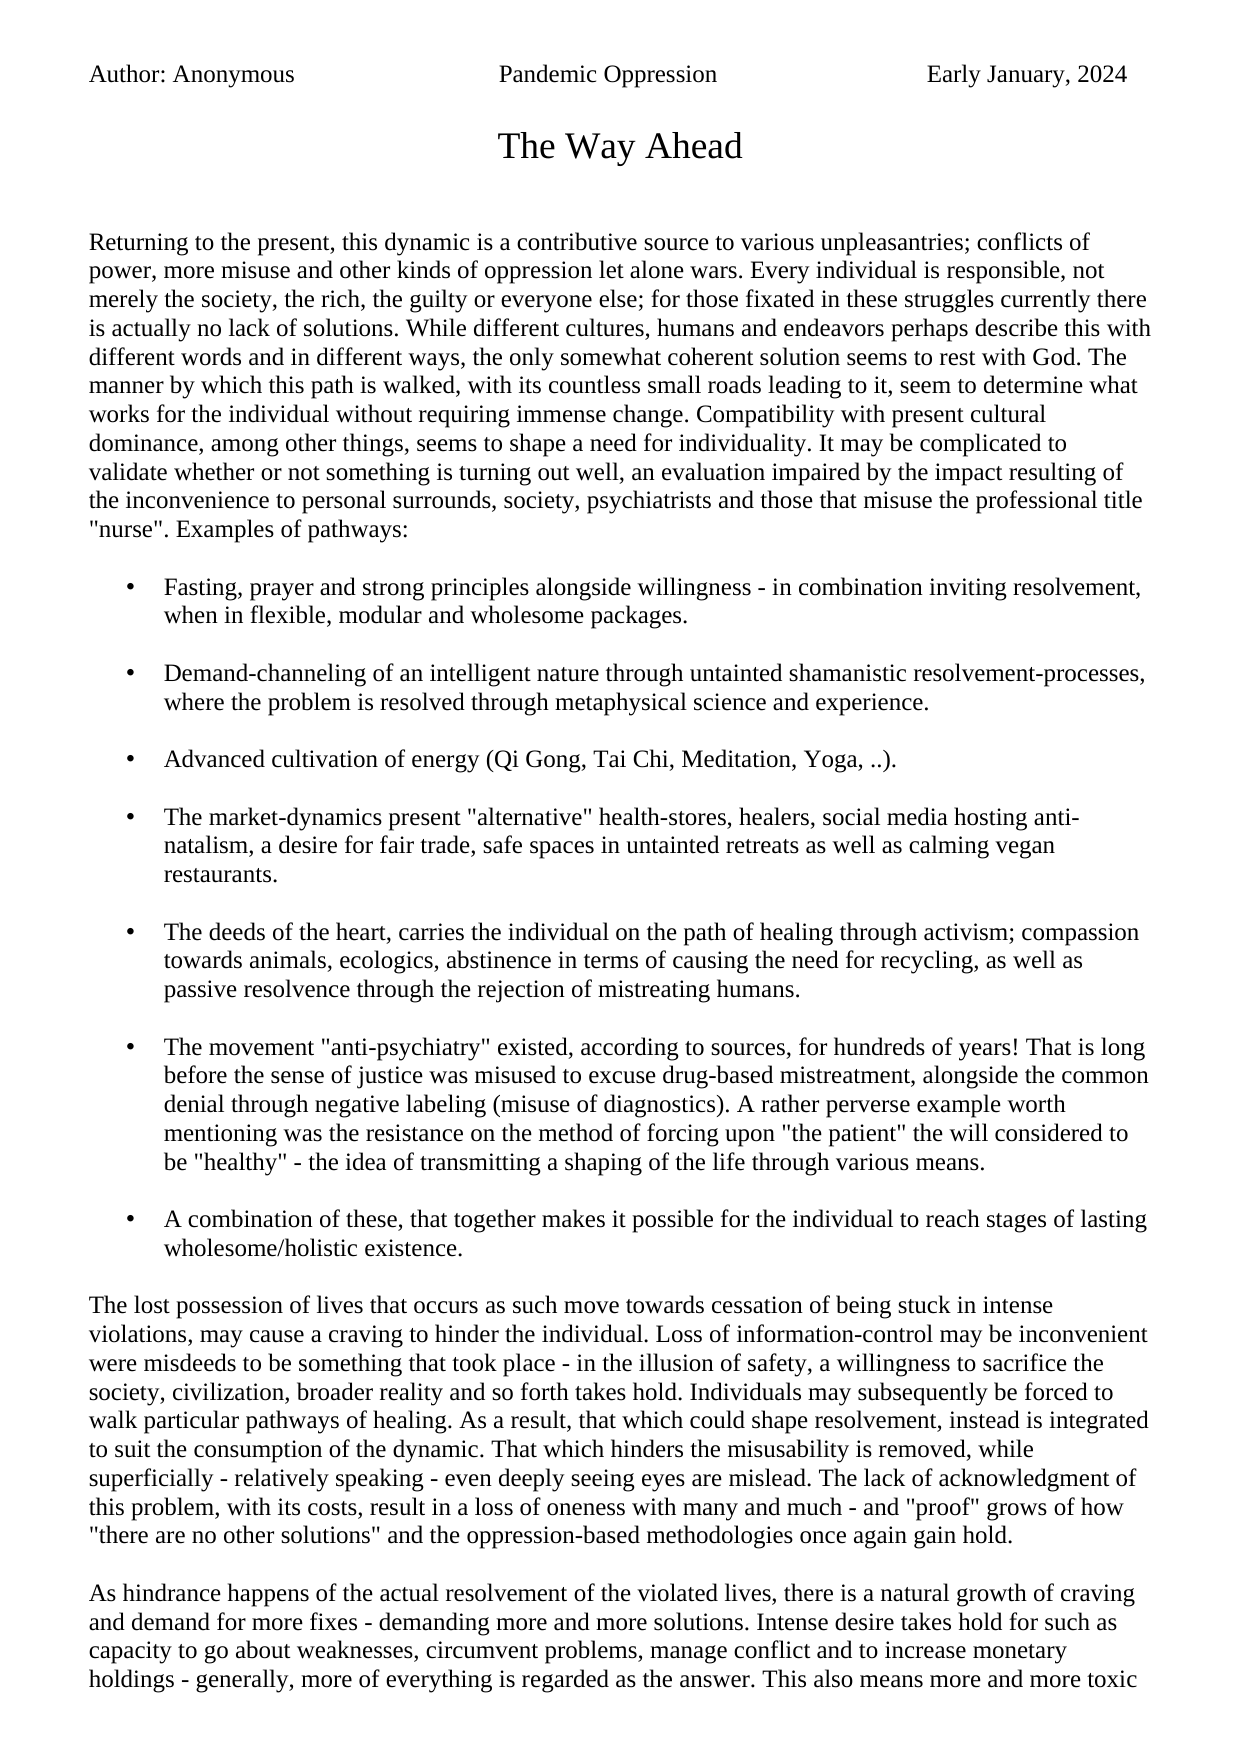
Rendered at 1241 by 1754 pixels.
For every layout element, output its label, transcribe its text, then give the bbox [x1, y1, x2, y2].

list The movement "anti-psychiatry" existed, according to sources, for hundreds of years! That is long before the sense of justice was misused to excuse drug-based mistreatment, alongside the common denial through negative labeling (misuse of diagnostics). A rather perverse example worth mentioning was the resistance on the method of forcing upon "the patient" the will considered to be "healthy" - the idea of transmitting a shaping of the life through various means. [126, 1032, 1152, 1204]
list The deeds of the heart, carries the individual on the path of healing through activism; compassion towards animals, ecologics, abstinence in terms of causing the need for recycling, as well as passive resolvence through the rejection of mistreating humans. [126, 917, 1152, 1032]
list The market-dynamics present "alternative" health-stores, healers, social media hosting anti-natalism, a desire for fair trade, safe spaces in untainted retreats as well as calming vegan restaurants. [126, 802, 1152, 917]
list Advanced cultivation of energy (Qi Gong, Tai Chi, Meditation, Yoga, ..). [126, 744, 1152, 802]
subtitle The Way Ahead [88, 123, 1152, 167]
list Fasting, prayer and strong principles alongside willingness - in combination inviting resolvement, when in flexible, modular and wholesome packages. [126, 572, 1152, 658]
list A combination of these, that together makes it possible for the individual to reach stages of lasting wholesome/holistic existence. [126, 1204, 1152, 1262]
text The lost possession of lives that occurs as such move towards cessation of being stuck in intense violations, may cause a craving to hinder the individual. Loss of information-control may be inconvenient were misdeeds to be something that took place - in the illusion of safety, a willingness to sacrifice the society, civilization, broader reality and so forth takes hold. Individuals may subsequently be forced to walk particular pathways of healing. As a result, that which could shape resolvement, instead is integrated to suit the consumption of the dynamic. That which hinders the misusability is removed, while superficially - relatively speaking - even deeply seeing eyes are mislead. The lack of acknowledgment of this problem, with its costs, result in a loss of oneness with many and much - and "proof" grows of how "there are no other solutions" and the oppression-based methodologies once again gain hold. [88, 1291, 1152, 1549]
list Demand-channeling of an intelligent nature through untainted shamanistic resolvement-processes, where the problem is resolved through metaphysical science and experience. [126, 658, 1152, 744]
text Returning to the present, this dynamic is a contributive source to various unpleasantries; conflicts of power, more misuse and other kinds of oppression let alone wars. Every individual is responsible, not merely the society, the rich, the guilty or everyone else; for those fixated in these struggles currently there is actually no lack of solutions. While different cultures, humans and endeavors perhaps describe this with different words and in different ways, the only somewhat coherent solution seems to rest with God. The manner by which this path is walked, with its countless small roads leading to it, seem to determine what works for the individual without requiring immense change. Compatibility with present cultural dominance, among other things, seems to shape a need for individuality. It may be complicated to validate whether or not something is turning out well, an evaluation impaired by the impact resulting of the inconvenience to personal surrounds, society, psychiatrists and those that misuse the professional title "nurse". Examples of pathways: [88, 227, 1152, 543]
text As hindrance happens of the actual resolvement of the violated lives, there is a natural growth of craving and demand for more fixes - demanding more and more solutions. Intense desire takes hold for such as capacity to go about weaknesses, circumvent problems, manage conflict and to increase monetary holdings - generally, more of everything is regarded as the answer. This also means more and more toxic [88, 1578, 1152, 1693]
